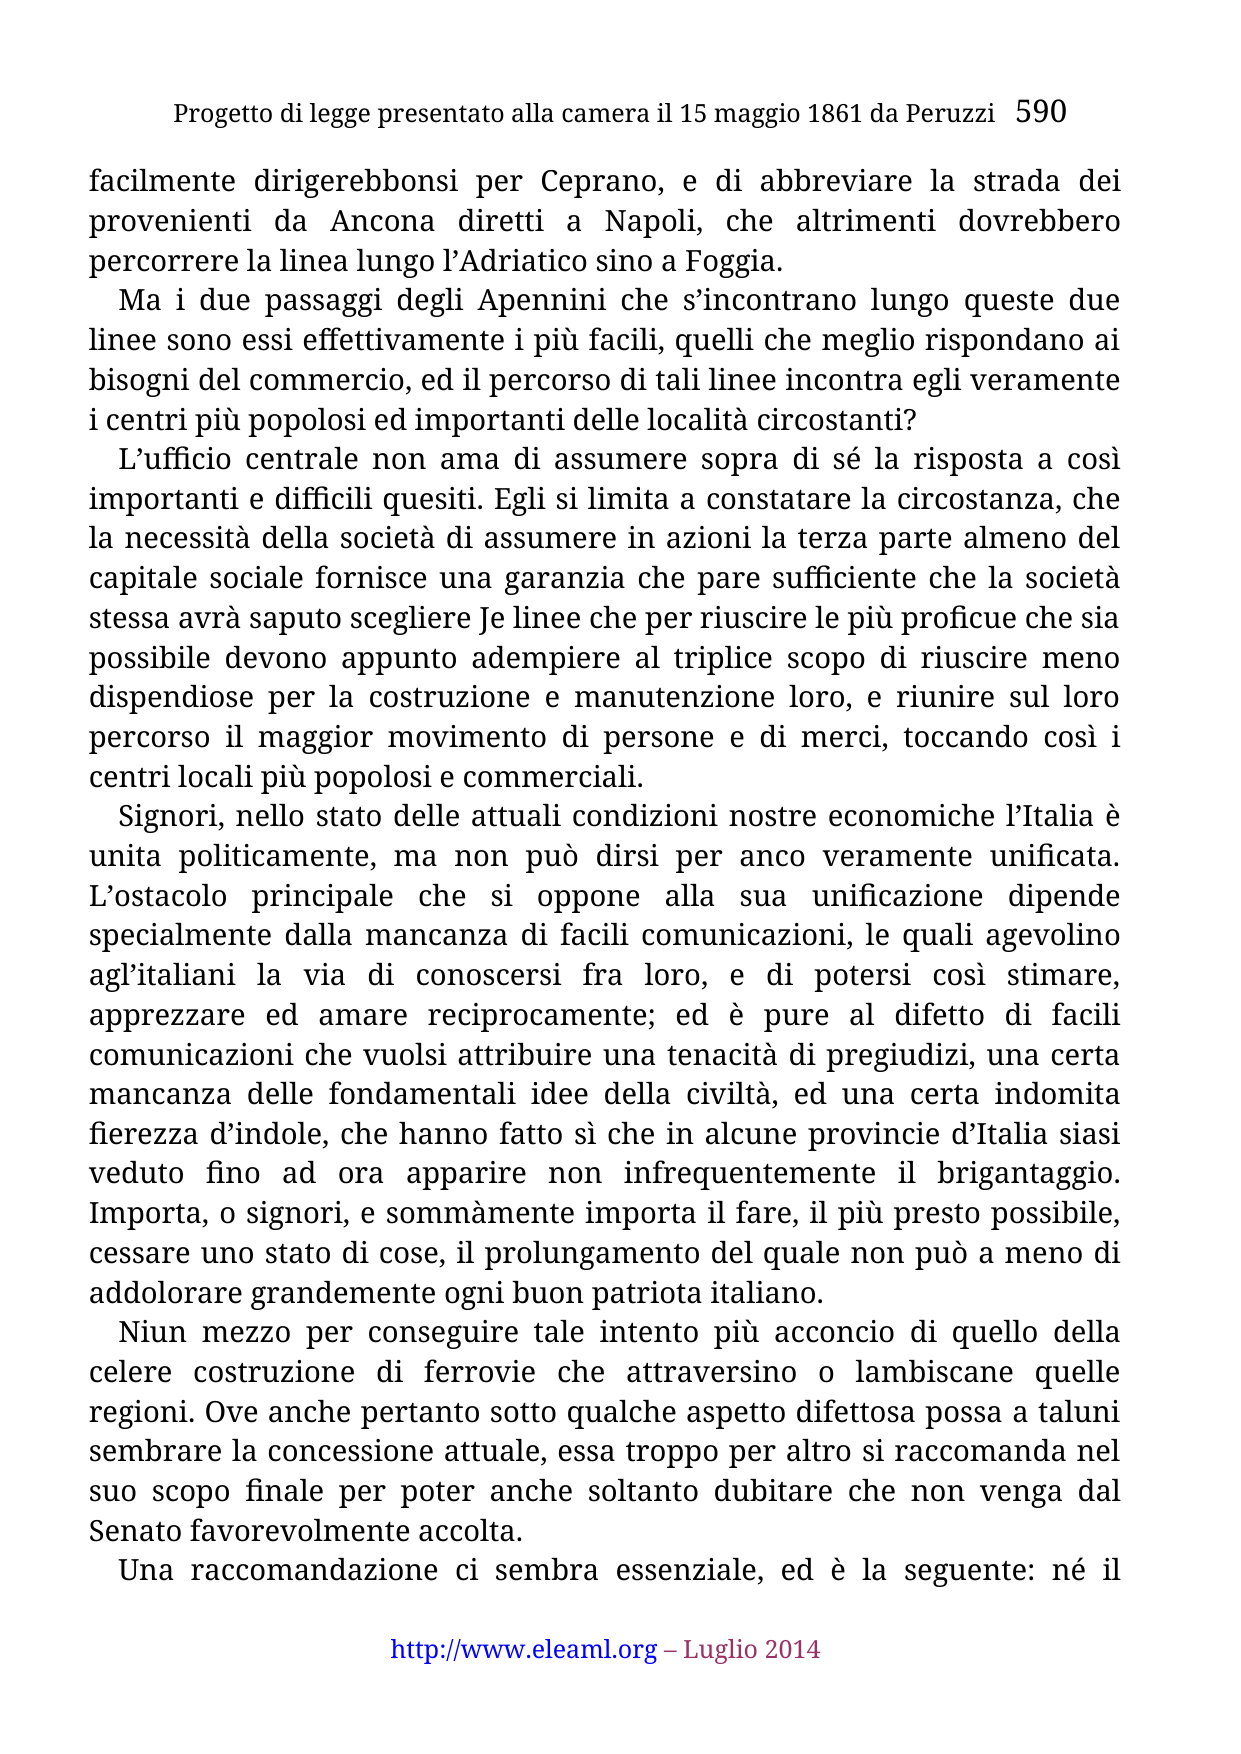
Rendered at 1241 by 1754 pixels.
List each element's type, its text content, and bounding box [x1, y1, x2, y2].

text Niun mezzo per conseguire tale intento più acconcio di quello della celere costruzione di ferrovie che attraversino o lambiscane quelle regioni. Ove anche pertanto sotto qualche aspetto difettosa possa a taluni sembrare la concessione attuale, essa troppo per altro si raccomanda nel suo scopo finale per poter anche soltanto dubitare che non venga dal Senato favorevolmente accolta. [88, 1312, 1122, 1550]
text Una raccomandazione ci sembra essenziale, ed è la seguente: né il [88, 1550, 1122, 1589]
text facilmente dirigerebbonsi per Ceprano, e di abbreviare la strada dei provenienti da Ancona diretti a Napoli, che altrimenti dovrebbero percorrere la linea lungo l’Adriatico sino a Foggia. [88, 161, 1122, 280]
text Signori, nello stato delle attuali condizioni nostre economiche l’Italia è unita politicamente, ma non può dirsi per anco veramente unificata. L’ostacolo principale che si oppone alla sua unificazione dipende specialmente dalla mancanza di facili comunicazioni, le quali agevolino agl’italiani la via di conoscersi fra loro, e di potersi così stimare, apprezzare ed amare reciprocamente; ed è pure al difetto di facili comunicazioni che vuolsi attribuire una tenacità di pregiudizi, una certa mancanza delle fondamentali idee della civiltà, ed una certa indomita fierezza d’indole, che hanno fatto sì che in alcune provincie d’Italia siasi veduto fino ad ora apparire non infrequentemente il brigantaggio. Importa, o signori, e sommàmente importa il fare, il più presto possibile, cessare uno stato di cose, il prolungamento del quale non può a meno di addolorare grandemente ogni buon patriota italiano. [88, 796, 1122, 1312]
text Ma i due passaggi degli Apennini che s’incontrano lungo queste due linee sono essi effettivamente i più facili, quelli che meglio rispondano ai bisogni del commercio, ed il percorso di tali linee incontra egli veramente i centri più popolosi ed importanti delle località circostanti? [88, 280, 1122, 438]
text L’ufficio centrale non ama di assumere sopra di sé la risposta a così importanti e difficili quesiti. Egli si limita a constatare la circostanza, che la necessità della società di assumere in azioni la terza parte almeno del capitale sociale fornisce una garanzia che pare sufficiente che la società stessa avrà saputo scegliere Je linee che per riuscire le più proficue che sia possibile devono appunto adempiere al triplice scopo di riuscire meno dispendiose per la costruzione e manutenzione loro, e riunire sul loro percorso il maggior movimento di persone e di merci, toccando così i centri locali più popolosi e commerciali. [88, 438, 1122, 796]
